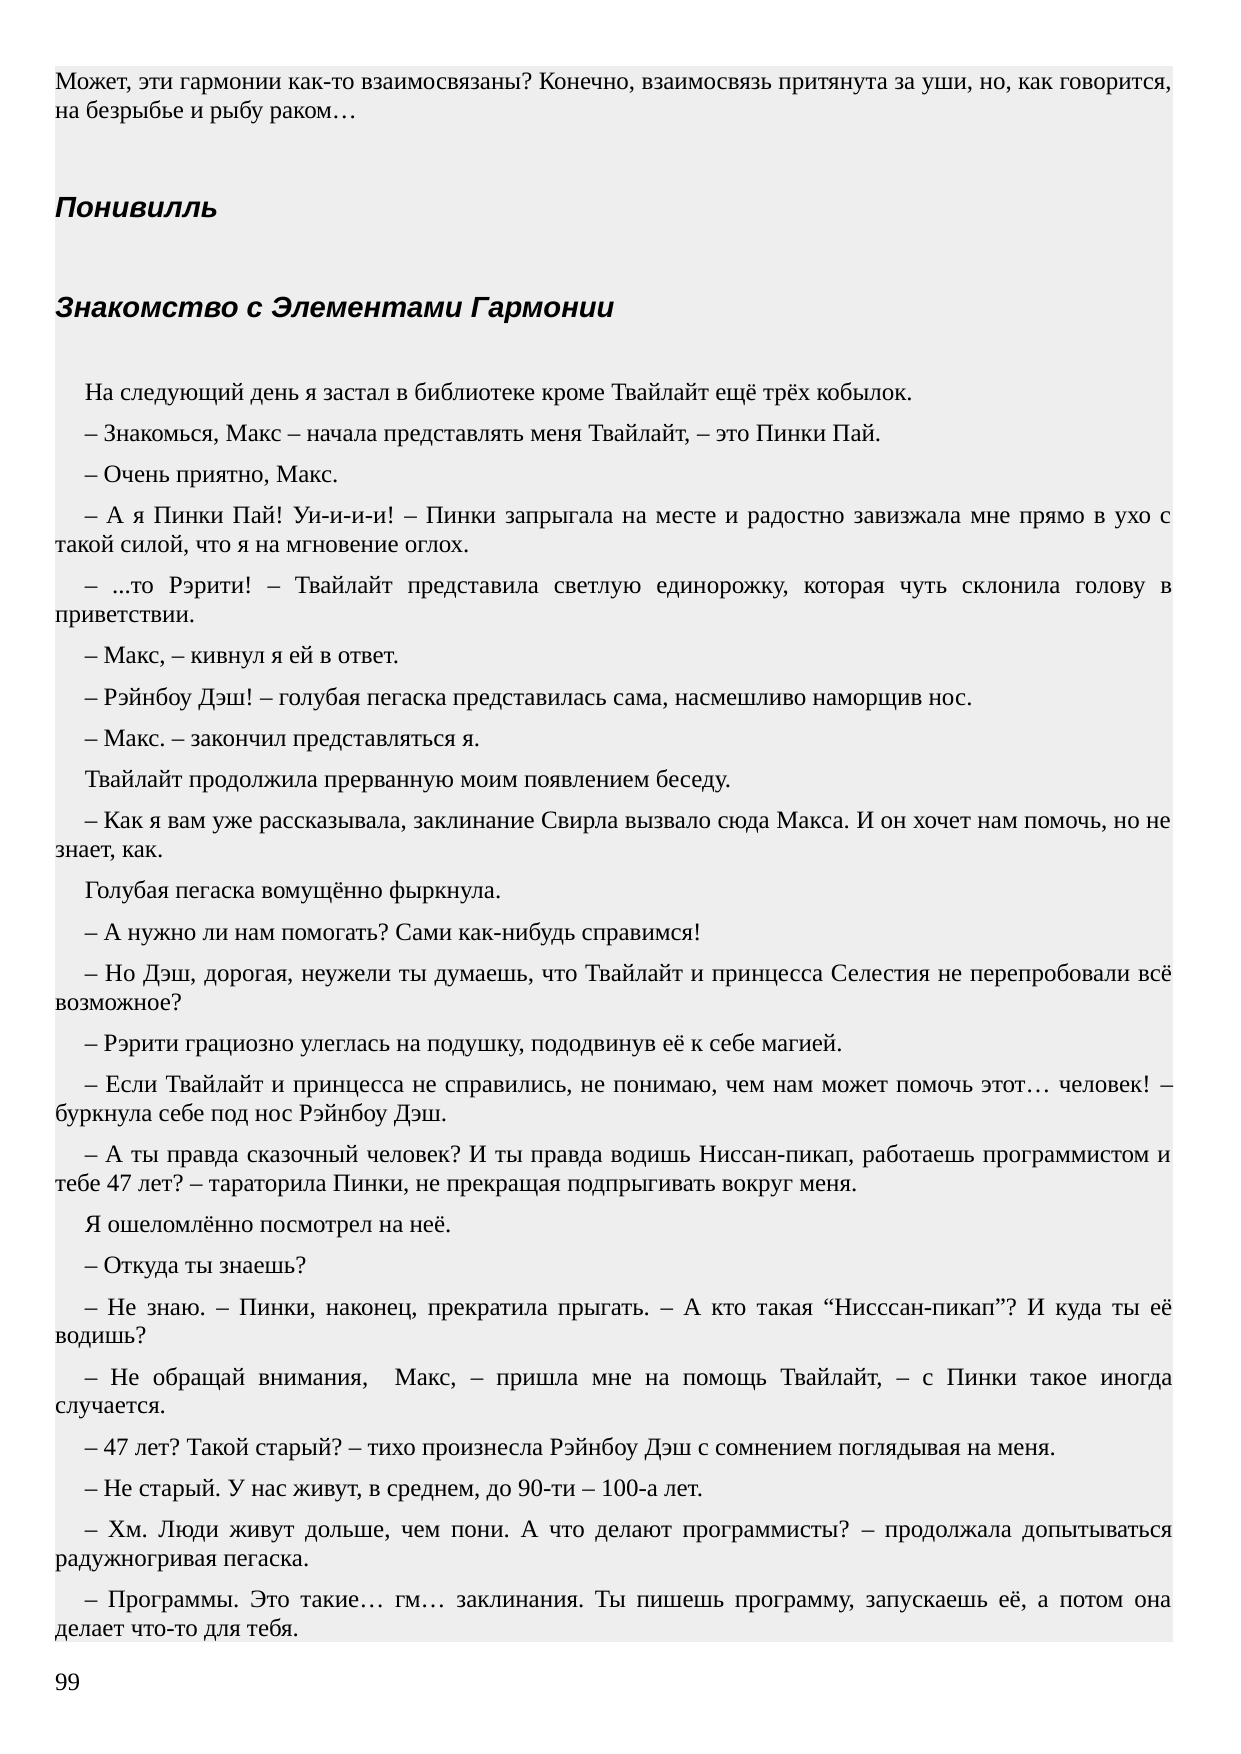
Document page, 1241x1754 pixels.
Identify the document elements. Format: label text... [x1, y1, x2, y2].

text – Не обращай внимания, Макс, – пришла мне на помощь Твайлайт, – с Пинки такое иногда случается. [55, 1362, 1173, 1419]
text Я ошеломлённо посмотрел на неё. [55, 1209, 1173, 1238]
text На следующий день я застал в библиотеке кроме Твайлайт ещё трёх кобылок. [55, 377, 1173, 406]
text – Программы. Это такие… гм… заклинания. Ты пишешь программу, запускаешь её, а потом она делает что-то для тебя. [55, 1584, 1173, 1642]
text – Знакомься, Макс – начала представлять меня Твайлайт, – это Пинки Пай. [55, 418, 1173, 447]
text – Не старый. У нас живут, в среднем, до 90-ти – 100-а лет. [55, 1473, 1173, 1502]
text Твайлайт продолжила прерванную моим появлением беседу. [55, 764, 1173, 793]
text – Откуда ты знаешь? [55, 1251, 1173, 1279]
text – Но Дэш, дорогая, неужели ты думаешь, что Твайлайт и принцесса Селестия не перепробовали всё возможное? [55, 958, 1173, 1016]
text – Очень приятно, Макс. [55, 459, 1173, 488]
text – А я Пинки Пай! Уи-и-и-и! – Пинки запрыгала на месте и радостно завизжала мне прямо в ухо с такой силой, что я на мгновение оглох. [55, 501, 1173, 558]
text – Рэрити грациозно улеглась на подушку, пододвинув её к себе магией. [55, 1028, 1173, 1057]
text – Макс, – кивнул я ей в ответ. [55, 641, 1173, 669]
text – ...то Рэрити! – Твайлайт представила светлую единорожку, которая чуть склонила голову в приветствии. [55, 571, 1173, 628]
subtitle Понивилль [55, 190, 1173, 223]
text – Как я вам уже рассказывала, заклинание Свирла вызвало сюда Макса. И он хочет нам помочь, но не знает, как. [55, 806, 1173, 863]
text Голубая пегаска вомущённо фыркнула. [55, 876, 1173, 904]
text – 47 лет? Такой старый? – тихо произнесла Рэйнбоу Дэш с сомнением поглядывая на меня. [55, 1432, 1173, 1461]
text – Не знаю. – Пинки, наконец, прекратила прыгать. – А кто такая “Нисссан-пикап”? И куда ты её водишь? [55, 1292, 1173, 1349]
subtitle Знакомство с Элементами Гармонии [55, 289, 1173, 323]
text – А ты правда сказочный человек? И ты правда водишь Ниссан-пикап, работаешь программистом и тебе 47 лет? – тараторила Пинки, не прекращая подпрыгивать вокруг меня. [55, 1139, 1173, 1197]
text Может, эти гармонии как-то взаимосвязаны? Конечно, взаимосвязь притянута за уши, но, как говорится, на безрыбье и рыбу раком… [55, 66, 1173, 123]
text – Макс. – закончил представляться я. [55, 723, 1173, 752]
text – Рэйнбоу Дэш! – голубая пегаска представилась сама, насмешливо наморщив нос. [55, 682, 1173, 711]
text – А нужно ли нам помогать? Сами как-нибудь справимся! [55, 917, 1173, 946]
text – Хм. Люди живут дольше, чем пони. А что делают программисты? – продолжала допытываться радужногривая пегаска. [55, 1514, 1173, 1572]
text – Если Твайлайт и принцесса не справились, не понимаю, чем нам может помочь этот… человек! – буркнула себе под нос Рэйнбоу Дэш. [55, 1069, 1173, 1127]
